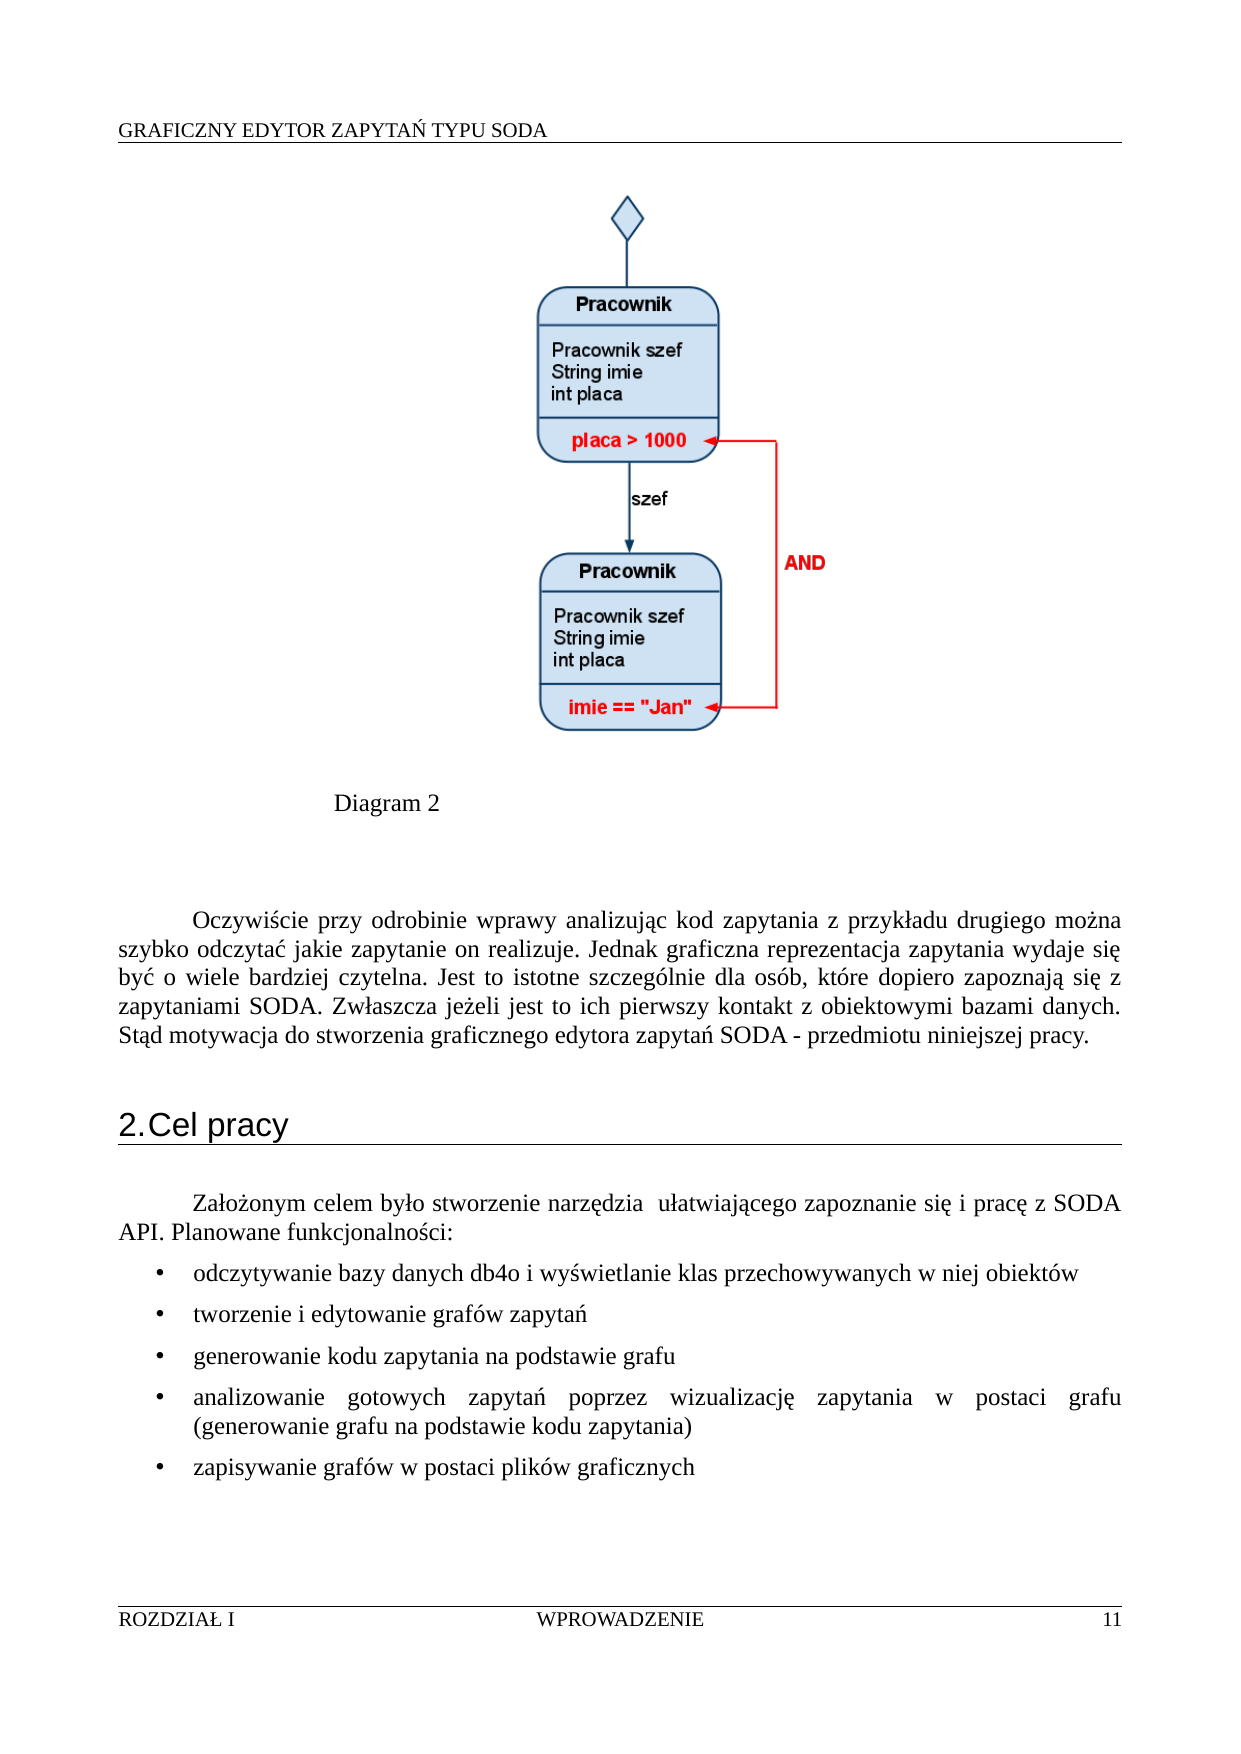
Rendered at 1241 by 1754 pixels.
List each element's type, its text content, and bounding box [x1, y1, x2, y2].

list generowanie kodu zapytania na podstawie grafu [156, 1341, 1122, 1369]
subtitle Cel pracy [118, 1105, 1122, 1144]
text Założonym celem było stworzenie narzędzia ułatwiającego zapoznanie się i pracę z SODA API. Planowane funkcjonalności: [118, 1188, 1122, 1246]
list analizowanie gotowych zapytań poprzez wizualizację zapytania w postaci grafu (generowanie grafu na podstawie kodu zapytania) [156, 1382, 1122, 1439]
text Diagram 2 [334, 789, 907, 817]
list zapisywanie grafów w postaci plików graficznych [156, 1452, 1122, 1481]
list odczytywanie bazy danych db4o i wyświetlanie klas przechowywanych w niej obiektów [156, 1258, 1122, 1287]
text Oczywiście przy odrobinie wprawy analizując kod zapytania z przykładu drugiego można szybko odczytać jakie zapytanie on realizuje. Jednak graficzna reprezentacja zapytania wydaje się być o wiele bardziej czytelna. Jest to istotne szczególnie dla osób, które dopiero zapoznają się z zapytaniami SODA. Zwłaszcza jeżeli jest to ich pierwszy kontakt z obiektowymi bazami danych. Stąd motywacja do stworzenia graficznego edytora zapytań SODA - przedmiotu niniejszej pracy. [118, 905, 1122, 1049]
picture [333, 177, 907, 789]
list tworzenie i edytowanie grafów zapytań [156, 1299, 1122, 1328]
